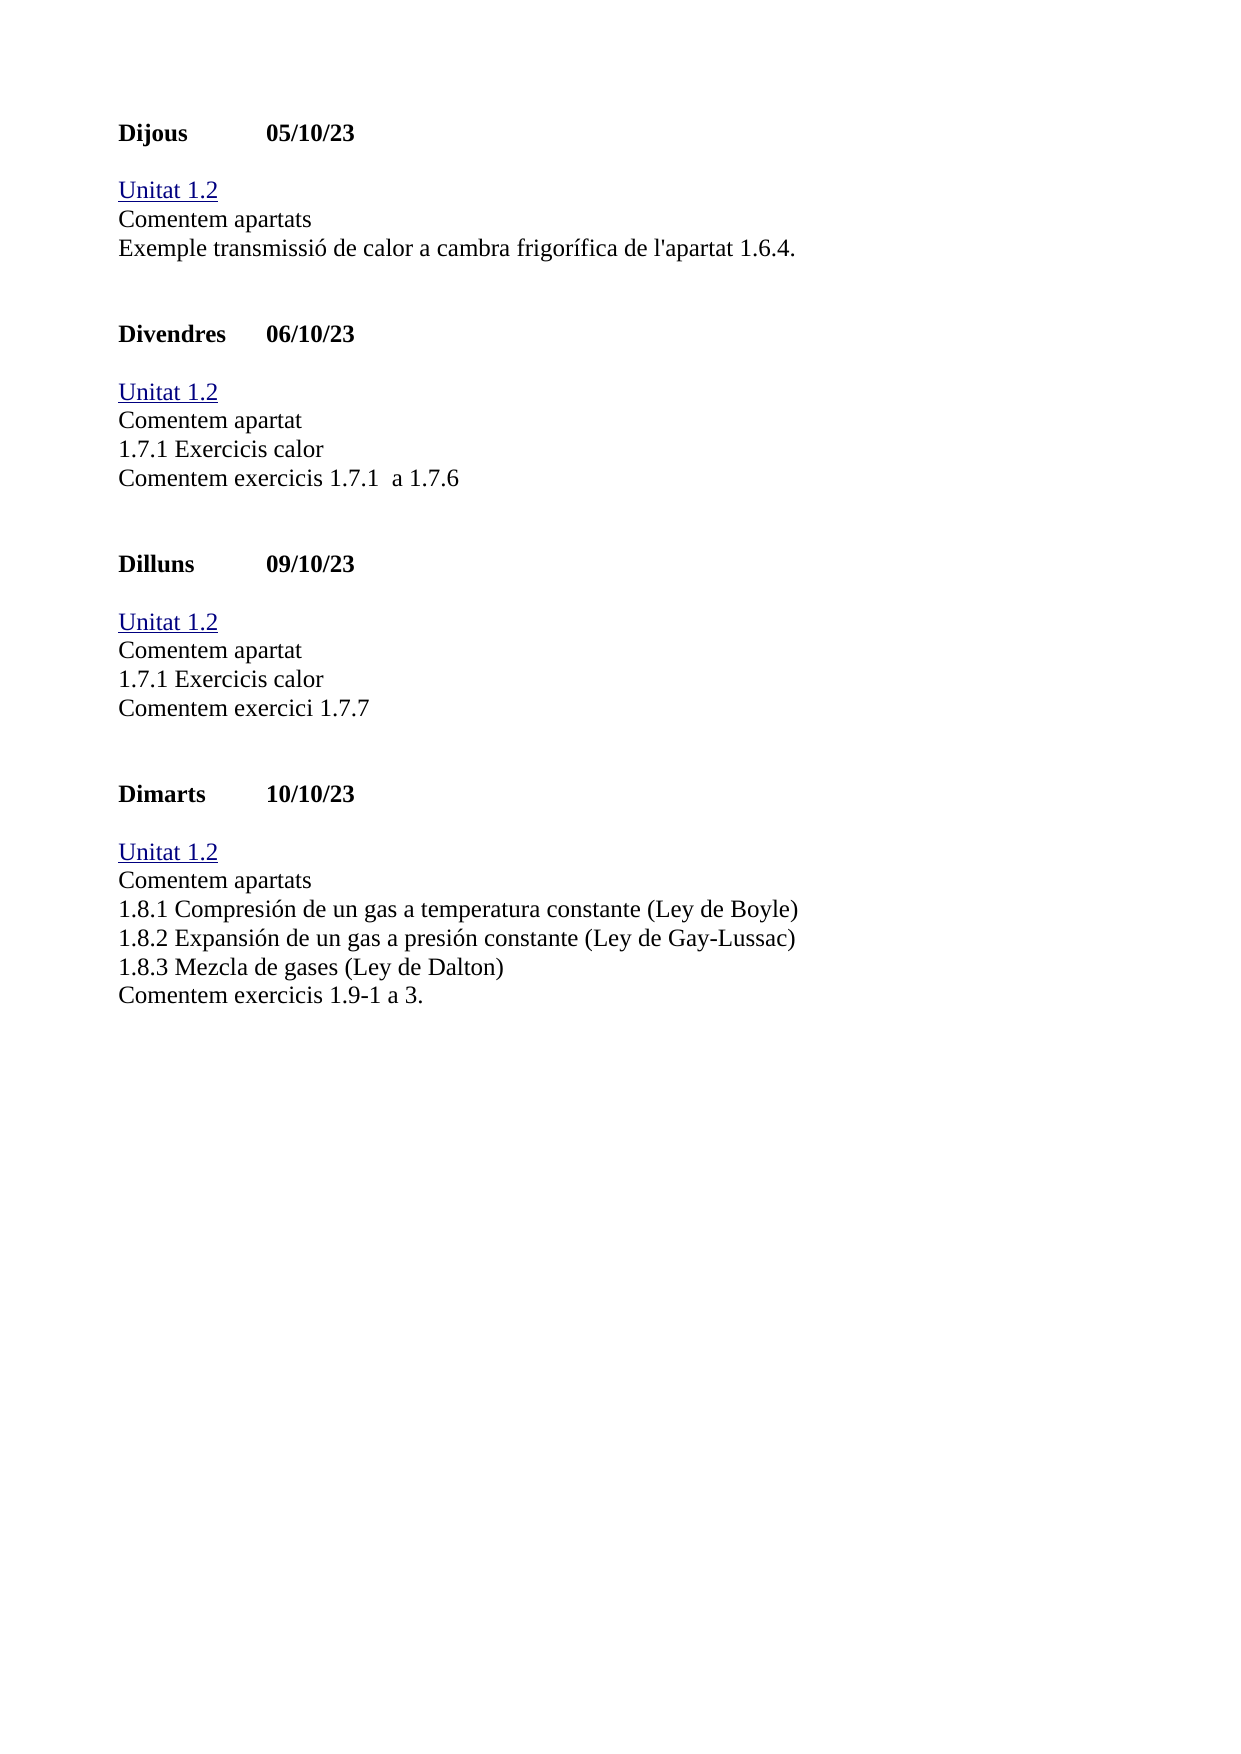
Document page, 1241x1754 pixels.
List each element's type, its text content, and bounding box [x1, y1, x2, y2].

text Exemple transmissió de calor a cambra frigorífica de l'apartat 1.6.4. [118, 233, 1122, 262]
text Comentem apartats [118, 866, 1122, 894]
text Comentem exercici 1.7.7 [118, 693, 1122, 722]
text Comentem exercicis 1.7.1 a 1.7.6 [118, 463, 1122, 492]
text Unitat 1.2 [118, 607, 1122, 636]
text Dimarts 10/10/23 [118, 779, 1122, 808]
text 1.7.1 Exercicis calor [118, 434, 1122, 463]
text Comentem apartat [118, 636, 1122, 664]
text Divendres 06/10/23 [118, 319, 1122, 348]
text Unitat 1.2 [118, 377, 1122, 406]
text Comentem apartat [118, 406, 1122, 434]
text 1.8.2 Expansión de un gas a presión constante (Ley de Gay-Lussac) [118, 923, 1122, 952]
text Dilluns 09/10/23 [118, 549, 1122, 578]
text Comentem apartats [118, 204, 1122, 233]
text Comentem exercicis 1.9-1 a 3. [118, 981, 1122, 1009]
text 1.8.1 Compresión de un gas a temperatura constante (Ley de Boyle) [118, 894, 1122, 923]
text Unitat 1.2 [118, 837, 1122, 866]
text Dijous 05/10/23 [118, 118, 1122, 147]
text Unitat 1.2 [118, 176, 1122, 204]
text 1.7.1 Exercicis calor [118, 664, 1122, 693]
text 1.8.3 Mezcla de gases (Ley de Dalton) [118, 952, 1122, 981]
